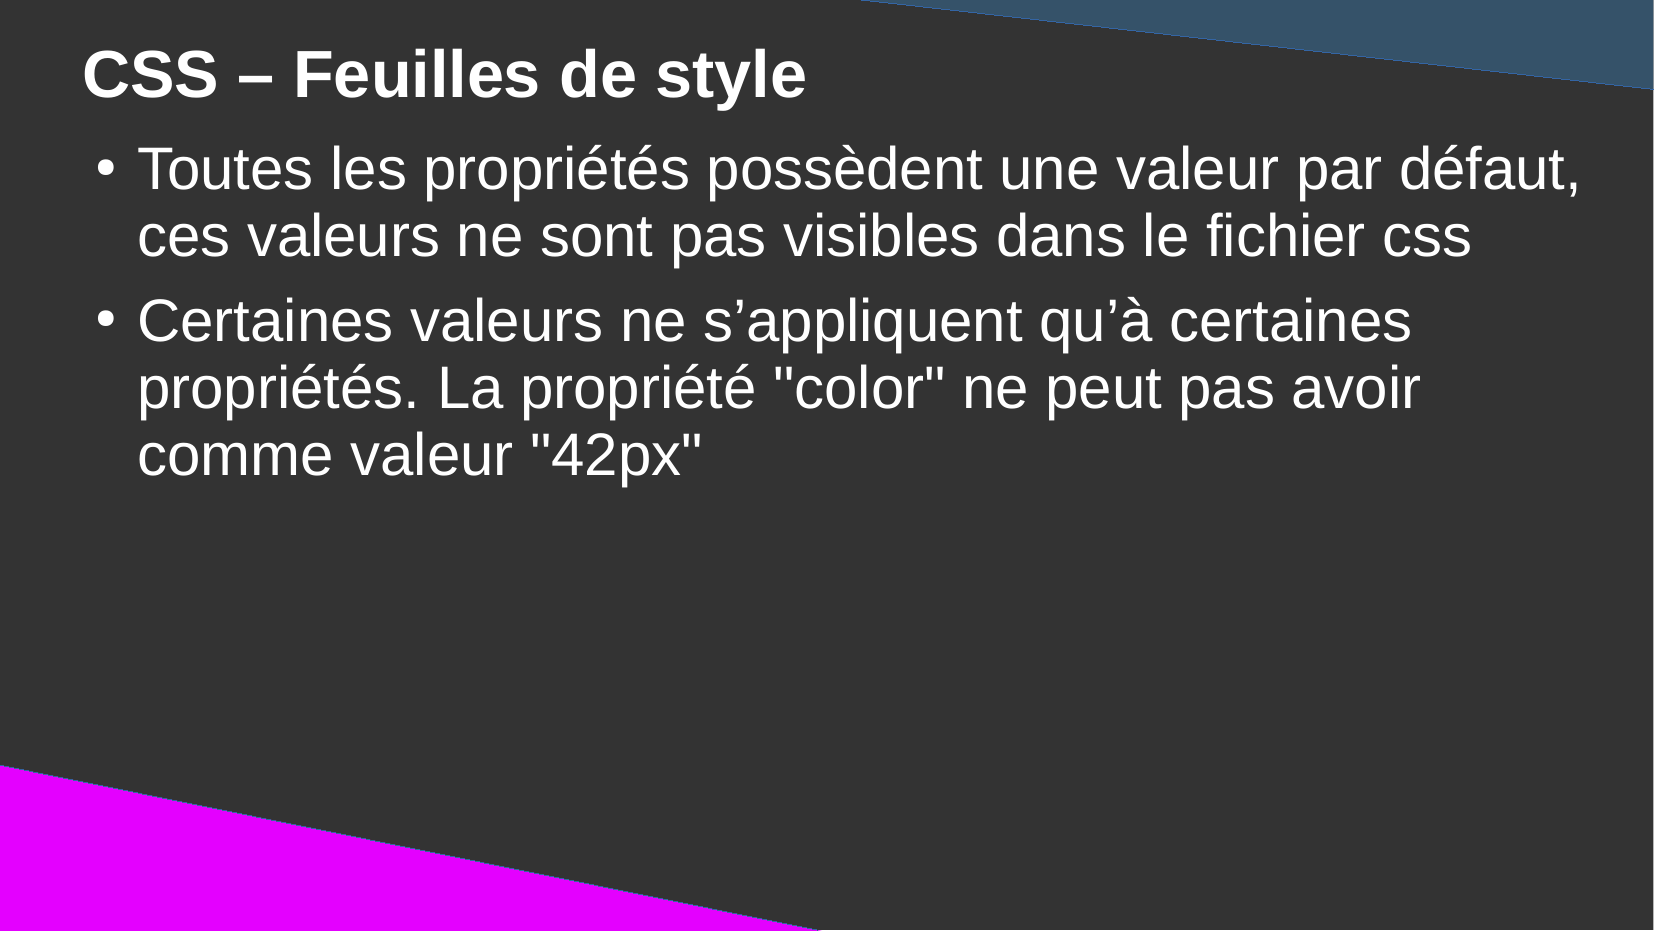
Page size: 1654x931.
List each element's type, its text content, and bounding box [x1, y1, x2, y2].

text_box [0, 765, 823, 931]
list Toutes les propriétés possèdent une valeur par défaut, ces valeurs ne sont pas visibles dans le fichier css Certaines valeurs ne s’appliquent qu’à certaines propriétés. La propriété "color" ne peut pas avoir comme valeur "42px" [80, 135, 1605, 559]
text_box [861, 0, 1654, 90]
title CSS – Feuilles de style [82, 37, 1571, 114]
